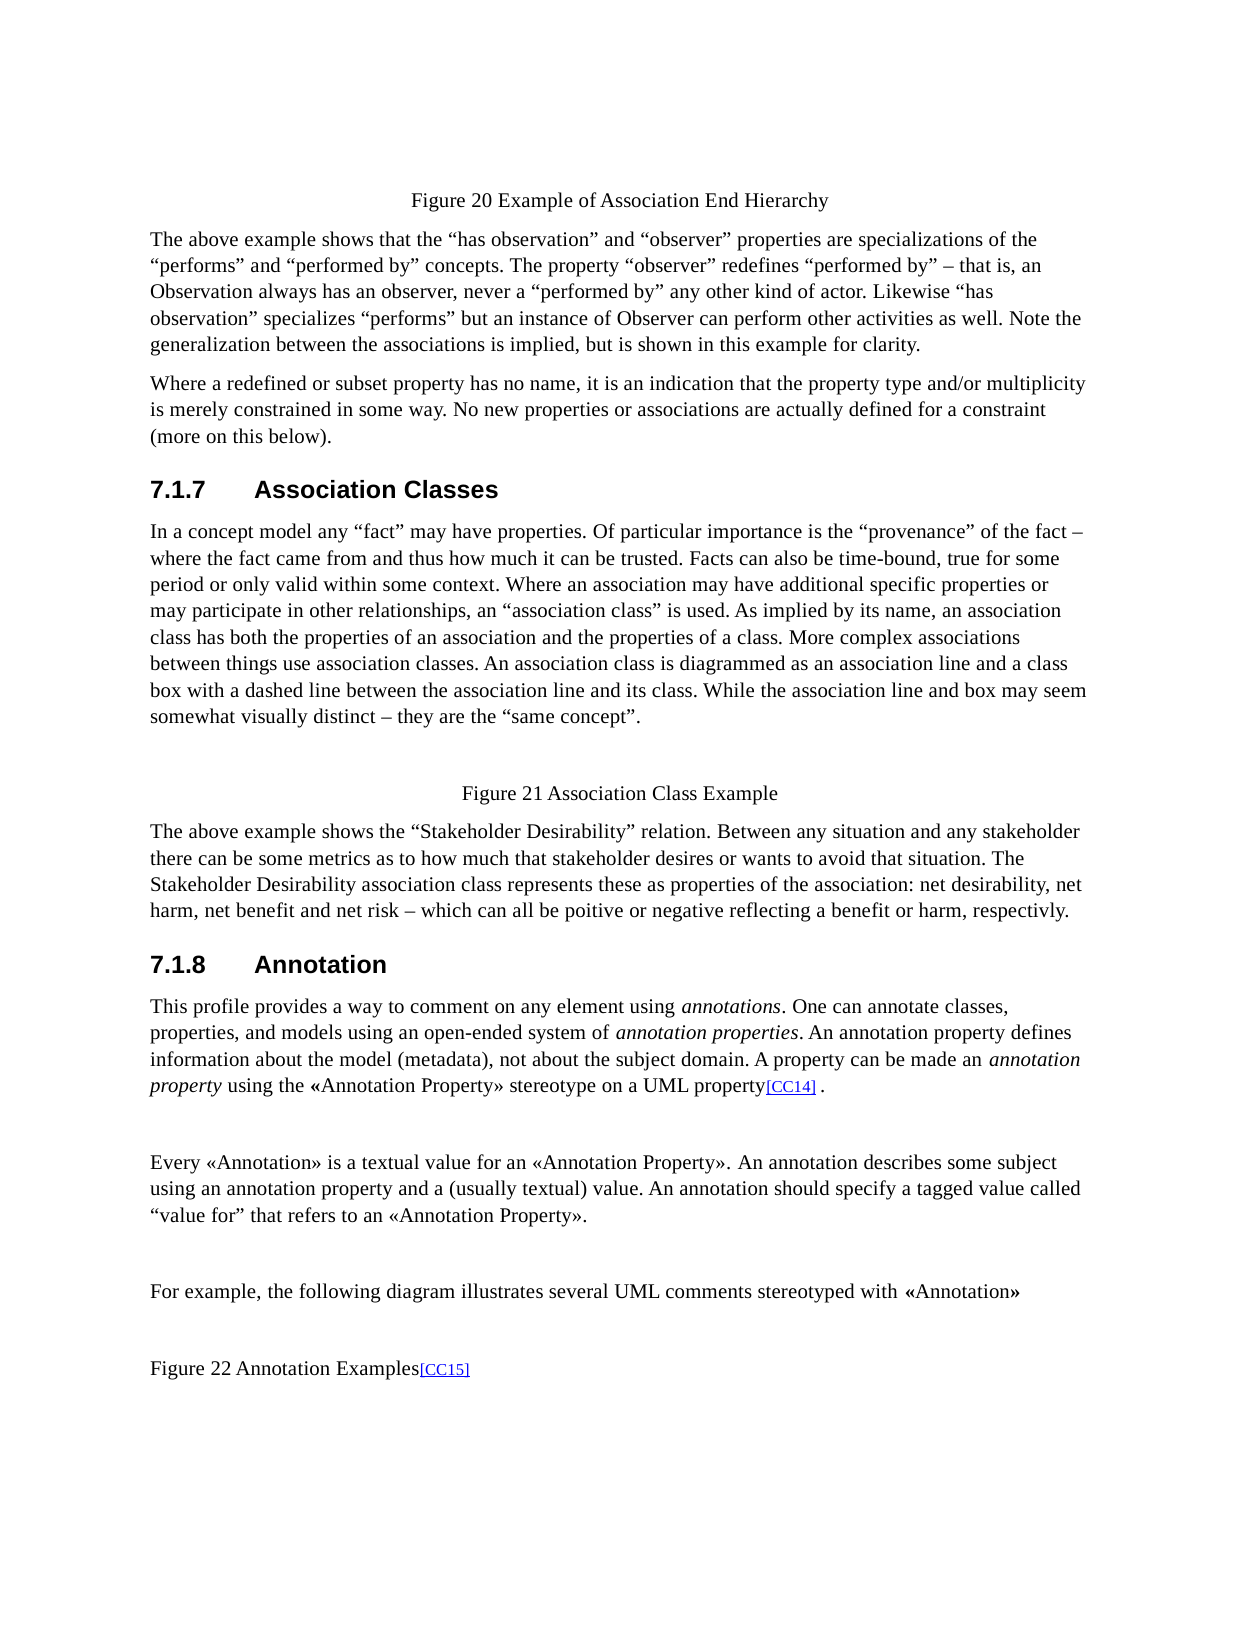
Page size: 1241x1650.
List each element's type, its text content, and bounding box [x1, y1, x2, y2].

text Figure 21 Association Class Example [150, 781, 1090, 805]
subtitle Annotation [150, 950, 1090, 979]
text For example, the following diagram illustrates several UML comments stereotyped with «Annotation» [150, 1279, 1090, 1303]
text Figure 22 Annotation Examples[CC15] [150, 1355, 1090, 1379]
text Where a redefined or subset property has no name, it is an indication that the property type and/or multiplicity is merely constrained in some way. No new properties or associations are actually defined for a constraint (more on this below). [150, 371, 1090, 447]
text The above example shows the “Stakeholder Desirability” relation. Between any situation and any stakeholder there can be some metrics as to how much that stakeholder desires or wants to avoid that situation. The Stakeholder Desirability association class represents these as properties of the association: net desirability, net harm, net benefit and net risk – which can all be poitive or negative reflecting a benefit or harm, respectivly. [150, 819, 1090, 922]
text Figure 20 Example of Association End Hierarchy [150, 188, 1090, 212]
text In a concept model any “fact” may have properties. Of particular importance is the “provenance” of the fact – where the fact came from and thus how much it can be trusted. Facts can also be time-bound, true for some period or only valid within some context. Where an association may have additional specific properties or may participate in other relationships, an “association class” is used. As implied by its name, an association class has both the properties of an association and the properties of a class. More complex associations between things use association classes. An association class is diagrammed as an association line and a class box with a dashed line between the association line and its class. While the association line and box may seem somewhat visually distinct – they are the “same concept”. [150, 519, 1090, 728]
text Every «Annotation» is a textual value for an «Annotation Property». An annotation describes some subject using an annotation property and a (usually textual) value. An annotation should specify a tagged value called “value for” that refers to an «Annotation Property». [150, 1149, 1090, 1227]
text The above example shows that the “has observation” and “observer” properties are specializations of the “performs” and “performed by” concepts. The property “observer” redefines “performed by” – that is, an Observation always has an observer, never a “performed by” any other kind of actor. Likewise “has observation” specializes “performs” but an instance of Observer can perform other activities as well. Note the generalization between the associations is implied, but is shown in this example for clarity. [150, 226, 1090, 356]
subtitle Association Classes [150, 475, 1090, 504]
text This profile provides a way to comment on any element using annotations. One can annotate classes, properties, and models using an open-ended system of annotation properties. An annotation property defines information about the model (metadata), not about the subject domain. A property can be made an annotation property using the «Annotation Property» stereotype on a UML property[CC14] . [150, 994, 1090, 1097]
